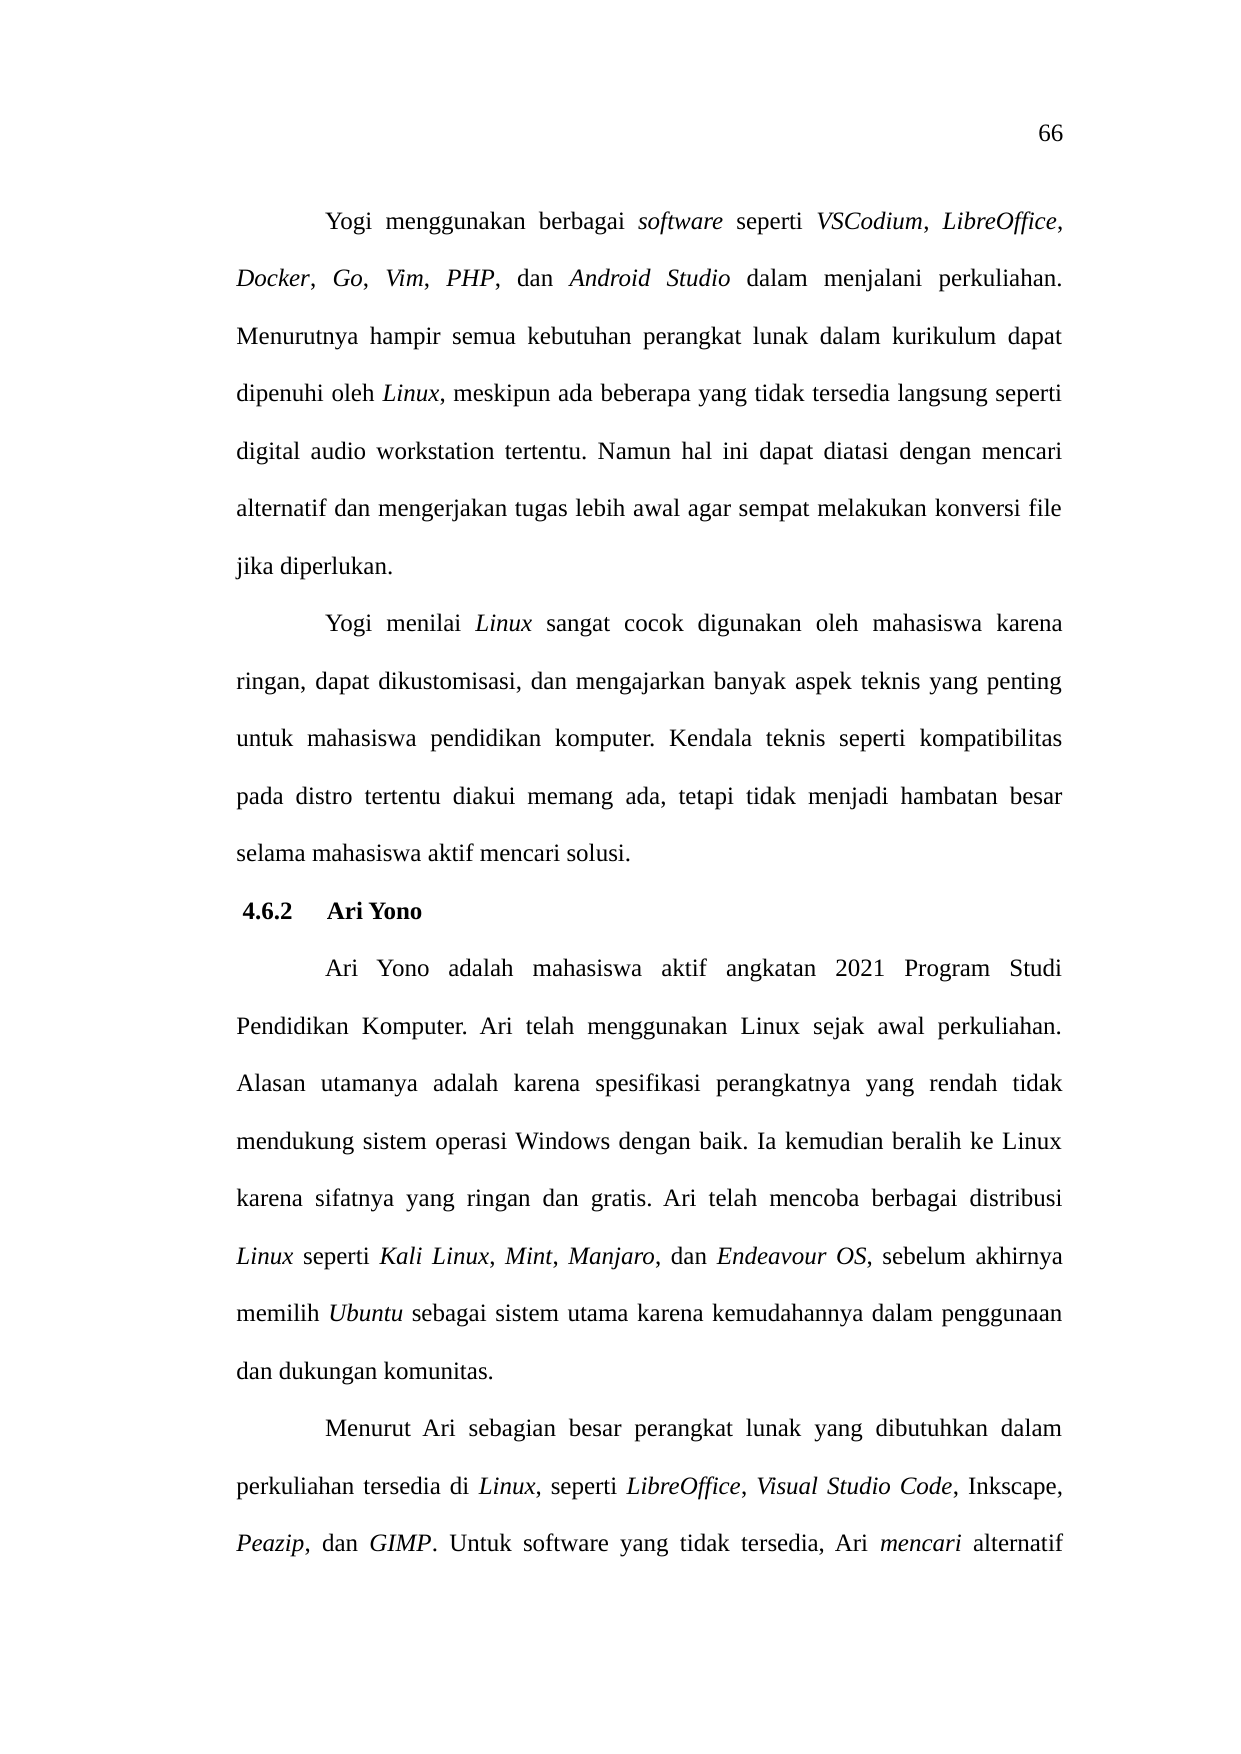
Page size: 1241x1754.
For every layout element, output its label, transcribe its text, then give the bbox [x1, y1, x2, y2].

text Ari Yono adalah mahasiswa aktif angkatan 2021 Program Studi Pendidikan Komputer. Ari telah menggunakan Linux sejak awal perkuliahan. Alasan utamanya adalah karena spesifikasi perangkatnya yang rendah tidak mendukung sistem operasi Windows dengan baik. Ia kemudian beralih ke Linux karena sifatnya yang ringan dan gratis. Ari telah mencoba berbagai distribusi Linux seperti Kali Linux, Mint, Manjaro, dan Endeavour OS, sebelum akhirnya memilih Ubuntu sebagai sistem utama karena kemudahannya dalam penggunaan dan dukungan komunitas. [236, 953, 1063, 1385]
text Yogi menilai Linux sangat cocok digunakan oleh mahasiswa karena ringan, dapat dikustomisasi, dan mengajarkan banyak aspek teknis yang penting untuk mahasiswa pendidikan komputer. Kendala teknis seperti kompatibilitas pada distro tertentu diakui memang ada, tetapi tidak menjadi hambatan besar selama mahasiswa aktif mencari solusi. [236, 608, 1063, 867]
text Menurut Ari sebagian besar perangkat lunak yang dibutuhkan dalam perkuliahan tersedia di Linux, seperti LibreOffice, Visual Studio Code, Inkscape, Peazip, dan GIMP. Untuk software yang tidak tersedia, Ari mencari alternatif [236, 1413, 1063, 1557]
subtitle Ari Yono [236, 896, 1063, 925]
text Yogi menggunakan berbagai software seperti VSCodium, LibreOffice, Docker, Go, Vim, PHP, dan Android Studio dalam menjalani perkuliahan. Menurutnya hampir semua kebutuhan perangkat lunak dalam kurikulum dapat dipenuhi oleh Linux, meskipun ada beberapa yang tidak tersedia langsung seperti digital audio workstation tertentu. Namun hal ini dapat diatasi dengan mencari alternatif dan mengerjakan tugas lebih awal agar sempat melakukan konversi file jika diperlukan. [236, 206, 1063, 580]
